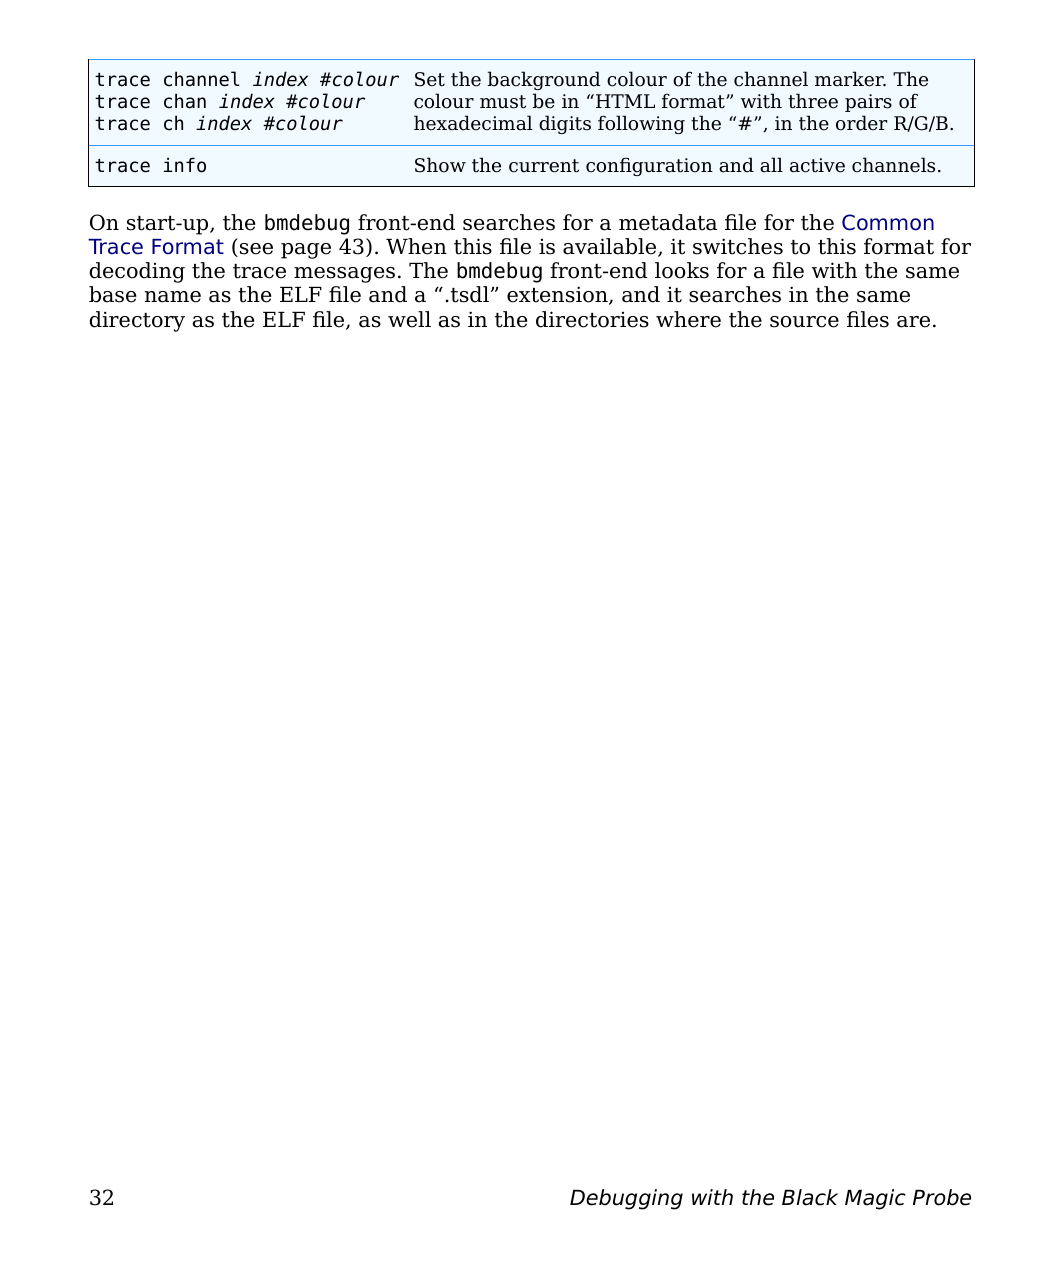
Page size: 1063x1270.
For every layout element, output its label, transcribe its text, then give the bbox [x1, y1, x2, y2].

table_cell Set the background colour of the channel marker. The colour must be in “HTML format” with three pairs of hexadecimal digits following the “#”, in the order R/G/B. [408, 60, 974, 144]
table_cell Show the current configuration and all active channels. [408, 146, 974, 186]
text On start-up, the bmdebug front-end searches for a metadata file for the Common Trace Format (see page 43). When this file is available, it switches to this format for decoding the trace messages. The bmdebug front-end looks for a file with the same base name as the ELF file and a “.tsdl” extension, and it searches in the same directory as the ELF file, as well as in the directories where the source files are. [88, 211, 974, 332]
table_cell trace channel index #colour trace chan index #colour trace ch index #colour [89, 60, 407, 144]
table_cell trace info [89, 146, 407, 186]
